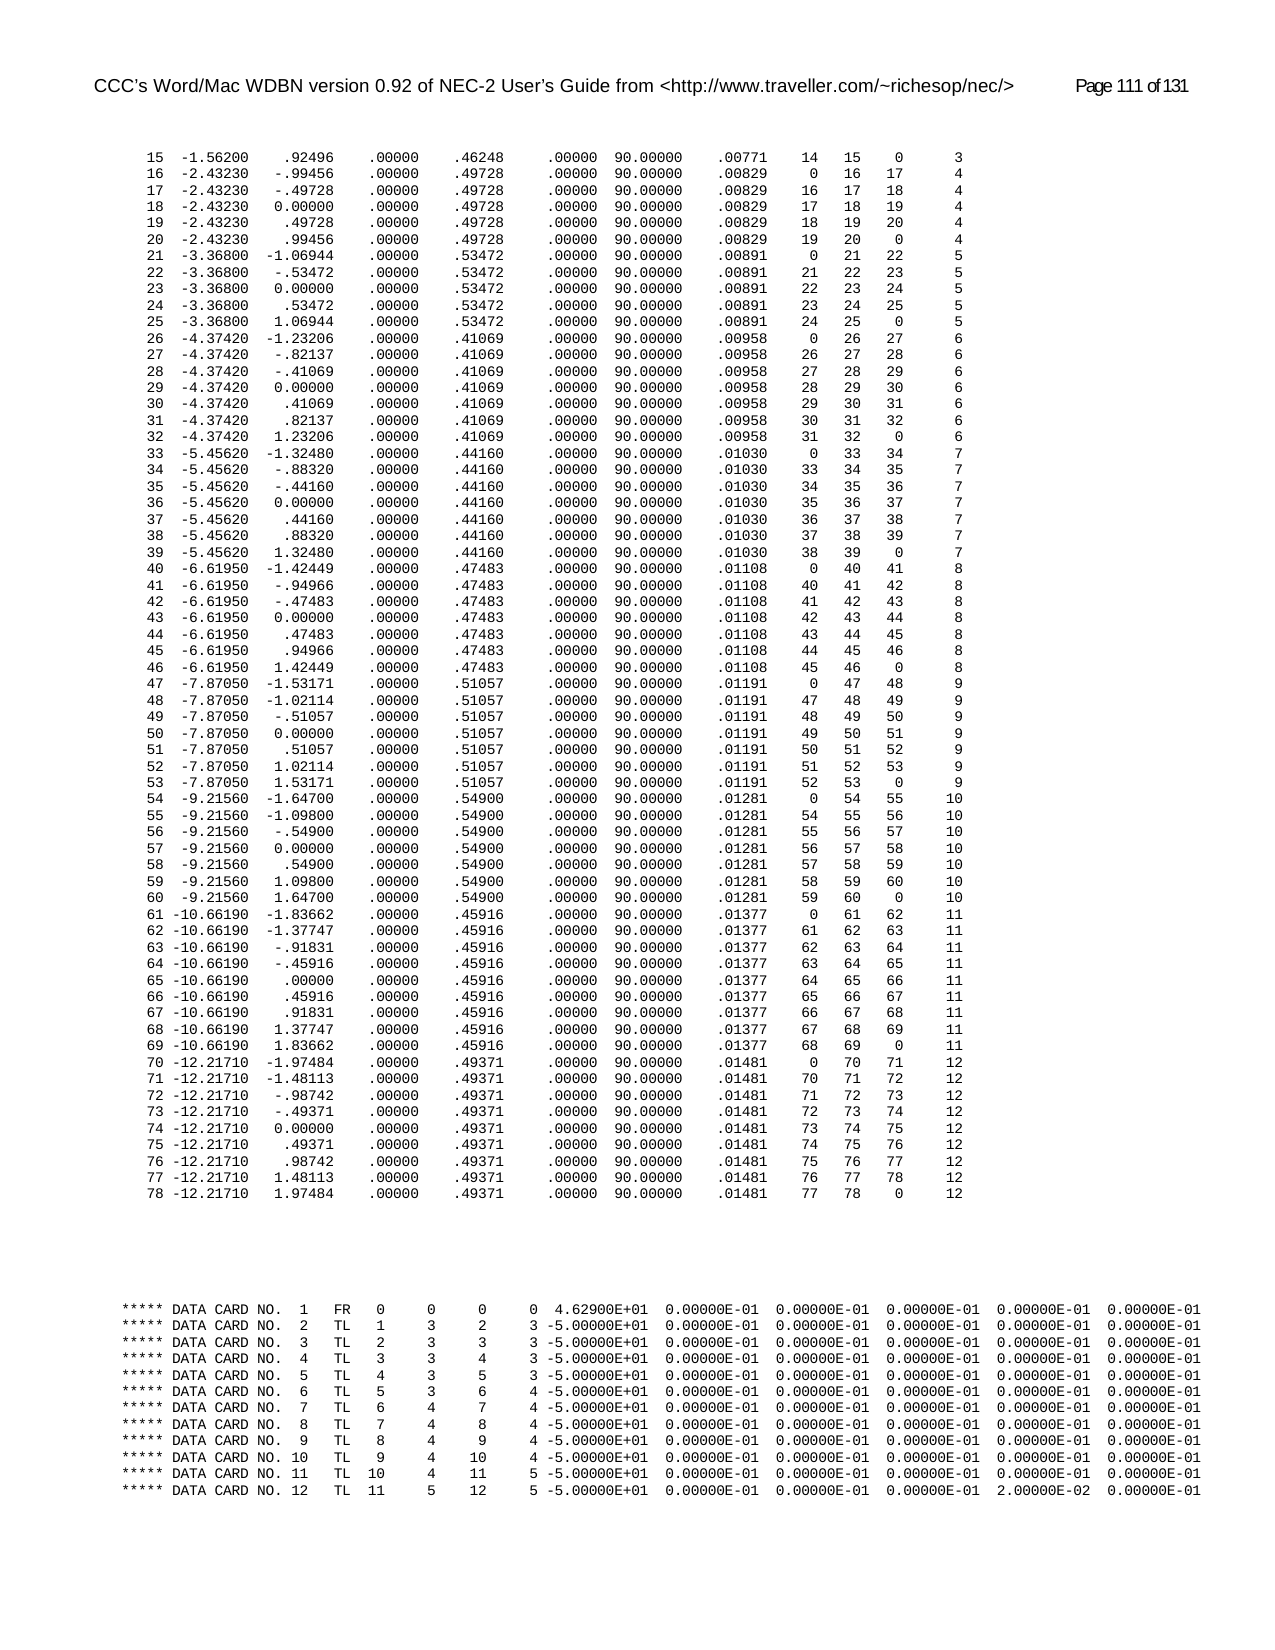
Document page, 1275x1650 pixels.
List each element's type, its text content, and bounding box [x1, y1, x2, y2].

text 46 -6.61950 1.42449 .00000 .47483 .00000 90.00000 .01108 45 46 0 8 [112, 660, 1237, 677]
text ***** DATA CARD NO. 3 TL 2 3 3 3 -5.00000E+01 0.00000E-01 0.00000E-01 0.00000E-01 0.00000E-01 0.00000E-01 [112, 1335, 1237, 1351]
text 35 -5.45620 -.44160 .00000 .44160 .00000 90.00000 .01030 34 35 36 7 [112, 479, 1237, 496]
text 78 -12.21710 1.97484 .00000 .49371 .00000 90.00000 .01481 77 78 0 12 [112, 1187, 1237, 1203]
text 16 -2.43230 -.99456 .00000 .49728 .00000 90.00000 .00829 0 16 17 4 [112, 166, 1237, 183]
text 60 -9.21560 1.64700 .00000 .54900 .00000 90.00000 .01281 59 60 0 10 [112, 891, 1237, 907]
text 38 -5.45620 .88320 .00000 .44160 .00000 90.00000 .01030 37 38 39 7 [112, 528, 1237, 545]
text ***** DATA CARD NO. 7 TL 6 4 7 4 -5.00000E+01 0.00000E-01 0.00000E-01 0.00000E-01 0.00000E-01 0.00000E-01 [112, 1401, 1237, 1417]
text 58 -9.21560 .54900 .00000 .54900 .00000 90.00000 .01281 57 58 59 10 [112, 858, 1237, 874]
text 47 -7.87050 -1.53171 .00000 .51057 .00000 90.00000 .01191 0 47 48 9 [112, 677, 1237, 693]
text 55 -9.21560 -1.09800 .00000 .54900 .00000 90.00000 .01281 54 55 56 10 [112, 808, 1237, 825]
text 34 -5.45620 -.88320 .00000 .44160 .00000 90.00000 .01030 33 34 35 7 [112, 463, 1237, 479]
text 43 -6.61950 0.00000 .00000 .47483 .00000 90.00000 .01108 42 43 44 8 [112, 611, 1237, 627]
text ***** DATA CARD NO. 6 TL 5 3 6 4 -5.00000E+01 0.00000E-01 0.00000E-01 0.00000E-01 0.00000E-01 0.00000E-01 [112, 1384, 1237, 1401]
text 41 -6.61950 -.94966 .00000 .47483 .00000 90.00000 .01108 40 41 42 8 [112, 578, 1237, 594]
text 20 -2.43230 .99456 .00000 .49728 .00000 90.00000 .00829 19 20 0 4 [112, 232, 1237, 249]
text 77 -12.21710 1.48113 .00000 .49371 .00000 90.00000 .01481 76 77 78 12 [112, 1170, 1237, 1187]
text 51 -7.87050 .51057 .00000 .51057 .00000 90.00000 .01191 50 51 52 9 [112, 742, 1237, 759]
text 18 -2.43230 0.00000 .00000 .49728 .00000 90.00000 .00829 17 18 19 4 [112, 199, 1237, 216]
text 33 -5.45620 -1.32480 .00000 .44160 .00000 90.00000 .01030 0 33 34 7 [112, 446, 1237, 463]
text 71 -12.21710 -1.48113 .00000 .49371 .00000 90.00000 .01481 70 71 72 12 [112, 1072, 1237, 1088]
text 24 -3.36800 .53472 .00000 .53472 .00000 90.00000 .00891 23 24 25 5 [112, 298, 1237, 314]
text 26 -4.37420 -1.23206 .00000 .41069 .00000 90.00000 .00958 0 26 27 6 [112, 331, 1237, 347]
text 29 -4.37420 0.00000 .00000 .41069 .00000 90.00000 .00958 28 29 30 6 [112, 380, 1237, 397]
text 54 -9.21560 -1.64700 .00000 .54900 .00000 90.00000 .01281 0 54 55 10 [112, 792, 1237, 808]
text 39 -5.45620 1.32480 .00000 .44160 .00000 90.00000 .01030 38 39 0 7 [112, 545, 1237, 561]
text 62 -10.66190 -1.37747 .00000 .45916 .00000 90.00000 .01377 61 62 63 11 [112, 923, 1237, 940]
text 59 -9.21560 1.09800 .00000 .54900 .00000 90.00000 .01281 58 59 60 10 [112, 874, 1237, 891]
text 21 -3.36800 -1.06944 .00000 .53472 .00000 90.00000 .00891 0 21 22 5 [112, 249, 1237, 265]
text 40 -6.61950 -1.42449 .00000 .47483 .00000 90.00000 .01108 0 40 41 8 [112, 561, 1237, 578]
text 15 -1.56200 .92496 .00000 .46248 .00000 90.00000 .00771 14 15 0 3 [112, 150, 1237, 166]
text 52 -7.87050 1.02114 .00000 .51057 .00000 90.00000 .01191 51 52 53 9 [112, 759, 1237, 775]
text 48 -7.87050 -1.02114 .00000 .51057 .00000 90.00000 .01191 47 48 49 9 [112, 693, 1237, 709]
text 75 -12.21710 .49371 .00000 .49371 .00000 90.00000 .01481 74 75 76 12 [112, 1137, 1237, 1154]
text 64 -10.66190 -.45916 .00000 .45916 .00000 90.00000 .01377 63 64 65 11 [112, 956, 1237, 973]
text 50 -7.87050 0.00000 .00000 .51057 .00000 90.00000 .01191 49 50 51 9 [112, 726, 1237, 742]
text 57 -9.21560 0.00000 .00000 .54900 .00000 90.00000 .01281 56 57 58 10 [112, 841, 1237, 858]
text ***** DATA CARD NO. 4 TL 3 3 4 3 -5.00000E+01 0.00000E-01 0.00000E-01 0.00000E-01 0.00000E-01 0.00000E-01 [112, 1351, 1237, 1368]
text 53 -7.87050 1.53171 .00000 .51057 .00000 90.00000 .01191 52 53 0 9 [112, 775, 1237, 792]
text ***** DATA CARD NO. 5 TL 4 3 5 3 -5.00000E+01 0.00000E-01 0.00000E-01 0.00000E-01 0.00000E-01 0.00000E-01 [112, 1368, 1237, 1384]
text 37 -5.45620 .44160 .00000 .44160 .00000 90.00000 .01030 36 37 38 7 [112, 512, 1237, 528]
text ***** DATA CARD NO. 9 TL 8 4 9 4 -5.00000E+01 0.00000E-01 0.00000E-01 0.00000E-01 0.00000E-01 0.00000E-01 [112, 1434, 1237, 1450]
text 25 -3.36800 1.06944 .00000 .53472 .00000 90.00000 .00891 24 25 0 5 [112, 314, 1237, 331]
text ***** DATA CARD NO. 11 TL 10 4 11 5 -5.00000E+01 0.00000E-01 0.00000E-01 0.00000E-01 0.00000E-01 0.00000E-01 [112, 1467, 1237, 1483]
text ***** DATA CARD NO. 1 FR 0 0 0 0 4.62900E+01 0.00000E-01 0.00000E-01 0.00000E-01 0.00000E-01 0.00000E-01 [112, 1302, 1237, 1318]
text 68 -10.66190 1.37747 .00000 .45916 .00000 90.00000 .01377 67 68 69 11 [112, 1022, 1237, 1039]
text ***** DATA CARD NO. 8 TL 7 4 8 4 -5.00000E+01 0.00000E-01 0.00000E-01 0.00000E-01 0.00000E-01 0.00000E-01 [112, 1417, 1237, 1434]
text 70 -12.21710 -1.97484 .00000 .49371 .00000 90.00000 .01481 0 70 71 12 [112, 1055, 1237, 1072]
text 56 -9.21560 -.54900 .00000 .54900 .00000 90.00000 .01281 55 56 57 10 [112, 825, 1237, 841]
text ***** DATA CARD NO. 2 TL 1 3 2 3 -5.00000E+01 0.00000E-01 0.00000E-01 0.00000E-01 0.00000E-01 0.00000E-01 [112, 1318, 1237, 1335]
text 32 -4.37420 1.23206 .00000 .41069 .00000 90.00000 .00958 31 32 0 6 [112, 430, 1237, 446]
text 36 -5.45620 0.00000 .00000 .44160 .00000 90.00000 .01030 35 36 37 7 [112, 496, 1237, 512]
text 30 -4.37420 .41069 .00000 .41069 .00000 90.00000 .00958 29 30 31 6 [112, 397, 1237, 413]
text 66 -10.66190 .45916 .00000 .45916 .00000 90.00000 .01377 65 66 67 11 [112, 989, 1237, 1006]
text 27 -4.37420 -.82137 .00000 .41069 .00000 90.00000 .00958 26 27 28 6 [112, 347, 1237, 364]
text 42 -6.61950 -.47483 .00000 .47483 .00000 90.00000 .01108 41 42 43 8 [112, 594, 1237, 611]
text ***** DATA CARD NO. 10 TL 9 4 10 4 -5.00000E+01 0.00000E-01 0.00000E-01 0.00000E-01 0.00000E-01 0.00000E-01 [112, 1450, 1237, 1467]
text 44 -6.61950 .47483 .00000 .47483 .00000 90.00000 .01108 43 44 45 8 [112, 627, 1237, 644]
text 67 -10.66190 .91831 .00000 .45916 .00000 90.00000 .01377 66 67 68 11 [112, 1006, 1237, 1022]
text 22 -3.36800 -.53472 .00000 .53472 .00000 90.00000 .00891 21 22 23 5 [112, 265, 1237, 282]
text 69 -10.66190 1.83662 .00000 .45916 .00000 90.00000 .01377 68 69 0 11 [112, 1039, 1237, 1055]
text 17 -2.43230 -.49728 .00000 .49728 .00000 90.00000 .00829 16 17 18 4 [112, 183, 1237, 199]
text 61 -10.66190 -1.83662 .00000 .45916 .00000 90.00000 .01377 0 61 62 11 [112, 907, 1237, 923]
text 45 -6.61950 .94966 .00000 .47483 .00000 90.00000 .01108 44 45 46 8 [112, 644, 1237, 660]
text 49 -7.87050 -.51057 .00000 .51057 .00000 90.00000 .01191 48 49 50 9 [112, 709, 1237, 726]
text 31 -4.37420 .82137 .00000 .41069 .00000 90.00000 .00958 30 31 32 6 [112, 413, 1237, 430]
text 76 -12.21710 .98742 .00000 .49371 .00000 90.00000 .01481 75 76 77 12 [112, 1154, 1237, 1170]
text ***** DATA CARD NO. 12 TL 11 5 12 5 -5.00000E+01 0.00000E-01 0.00000E-01 0.00000E-01 2.00000E-02 0.00000E-01 [112, 1483, 1237, 1499]
text 73 -12.21710 -.49371 .00000 .49371 .00000 90.00000 .01481 72 73 74 12 [112, 1104, 1237, 1121]
text 28 -4.37420 -.41069 .00000 .41069 .00000 90.00000 .00958 27 28 29 6 [112, 364, 1237, 380]
text 74 -12.21710 0.00000 .00000 .49371 .00000 90.00000 .01481 73 74 75 12 [112, 1121, 1237, 1137]
text 63 -10.66190 -.91831 .00000 .45916 .00000 90.00000 .01377 62 63 64 11 [112, 940, 1237, 956]
text 23 -3.36800 0.00000 .00000 .53472 .00000 90.00000 .00891 22 23 24 5 [112, 282, 1237, 298]
text 65 -10.66190 .00000 .00000 .45916 .00000 90.00000 .01377 64 65 66 11 [112, 973, 1237, 989]
text 19 -2.43230 .49728 .00000 .49728 .00000 90.00000 .00829 18 19 20 4 [112, 216, 1237, 232]
text 72 -12.21710 -.98742 .00000 .49371 .00000 90.00000 .01481 71 72 73 12 [112, 1088, 1237, 1104]
